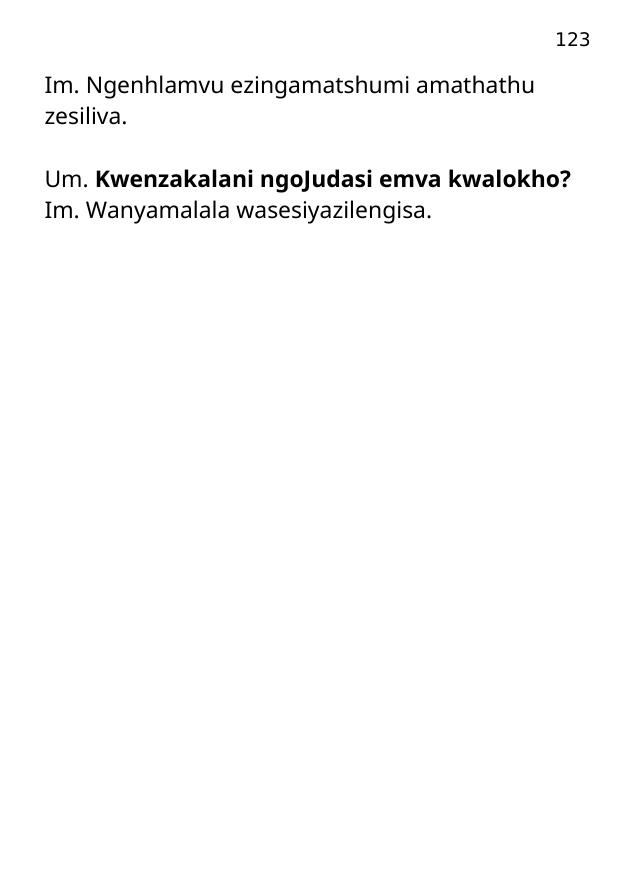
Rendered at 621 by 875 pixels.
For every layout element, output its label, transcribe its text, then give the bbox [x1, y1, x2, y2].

text Im. Wanyamalala wasesiyazilengisa. [44, 194, 591, 225]
text Um. Kwenzakalani ngoJudasi emva kwalokho? [44, 163, 591, 194]
text Im. Ngenhlamvu ezingamatshumi amathathu zesiliva. [44, 69, 591, 132]
